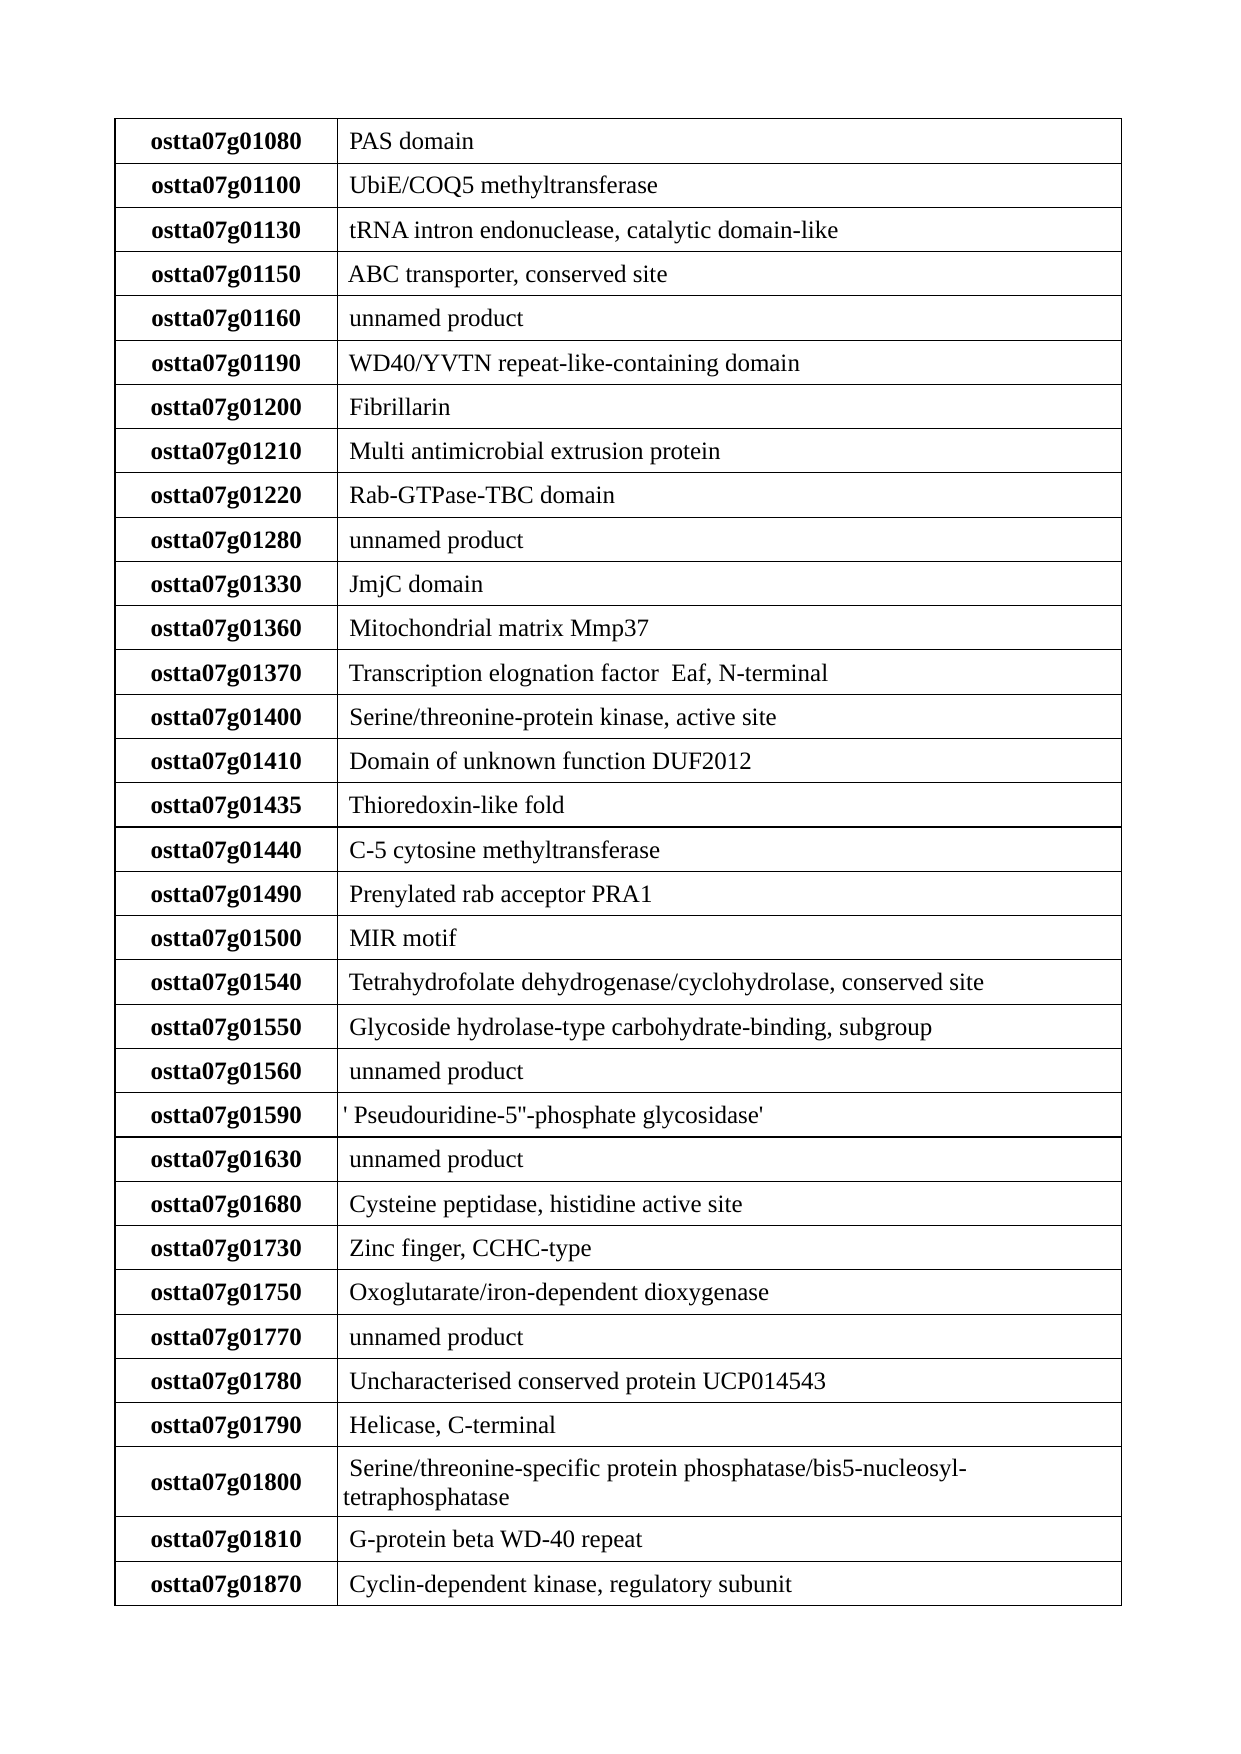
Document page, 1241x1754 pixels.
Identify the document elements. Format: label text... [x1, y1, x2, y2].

table_cell [1122, 1314, 1240, 1358]
table_cell Uncharacterised conserved protein UCP014543 [338, 1359, 1121, 1402]
table_cell ostta07g01490 [116, 872, 337, 915]
table_cell [1122, 1225, 1240, 1269]
table_cell ostta07g01800 [116, 1447, 337, 1516]
table_cell UbiE/COQ5 methyltransferase [338, 164, 1121, 207]
table_cell ostta07g01870 [116, 1562, 337, 1605]
table_cell [1122, 1048, 1240, 1092]
table_cell [1122, 694, 1240, 738]
table_cell ostta07g01770 [116, 1315, 337, 1358]
table_cell [1122, 1269, 1240, 1313]
table_cell ostta07g01500 [116, 916, 337, 959]
table_cell Fibrillarin [338, 385, 1121, 428]
table_cell ostta07g01370 [116, 650, 337, 694]
table_cell ostta07g01550 [116, 1005, 337, 1048]
table_cell Tetrahydrofolate dehydrogenase/cyclohydrolase, conserved site [338, 960, 1121, 1003]
table_cell ostta07g01435 [116, 783, 337, 826]
table_cell Oxoglutarate/iron-dependent dioxygenase [338, 1270, 1121, 1313]
table_cell [1122, 384, 1240, 428]
table_cell ostta07g01220 [116, 473, 337, 517]
table_cell ostta07g01730 [116, 1226, 337, 1269]
table_cell [1122, 1181, 1240, 1225]
table_cell ostta07g01330 [116, 562, 337, 605]
table_cell ostta07g01680 [116, 1182, 337, 1225]
table_cell [1122, 1516, 1240, 1561]
table_cell Mitochondrial matrix Mmp37 [338, 606, 1121, 649]
table_cell [1122, 1004, 1240, 1048]
table_cell unnamed product [338, 1315, 1121, 1358]
table_cell unnamed product [338, 1138, 1121, 1181]
table_cell [1122, 959, 1240, 1003]
table_cell [1122, 915, 1240, 959]
table_cell ostta07g01750 [116, 1270, 337, 1313]
table_cell Transcription elognation factor Eaf, N-terminal [338, 650, 1121, 694]
table_cell ostta07g01780 [116, 1359, 337, 1402]
table_cell ostta07g01130 [116, 208, 337, 251]
table_cell ostta07g01560 [116, 1049, 337, 1092]
table_cell ostta07g01100 [116, 164, 337, 207]
table_cell ABC transporter, conserved site [338, 252, 1121, 295]
table_cell ostta07g01210 [116, 429, 337, 472]
table_cell ostta07g01790 [116, 1403, 337, 1446]
table_cell Thioredoxin-like fold [338, 783, 1121, 826]
table_cell [1122, 1358, 1240, 1402]
table_cell [1122, 1446, 1240, 1516]
table_cell ostta07g01540 [116, 960, 337, 1003]
table_cell ostta07g01280 [116, 518, 337, 561]
table_cell [1122, 871, 1240, 915]
table_cell C-5 cytosine methyltransferase [338, 828, 1121, 871]
table_cell [1122, 517, 1240, 561]
table_cell G-protein beta WD-40 repeat [338, 1517, 1121, 1561]
table_cell [1122, 782, 1240, 826]
table_cell Glycoside hydrolase-type carbohydrate-binding, subgroup [338, 1005, 1121, 1048]
table_cell ostta07g01080 [116, 119, 337, 162]
table_cell [1122, 428, 1240, 472]
table_cell ' Pseudouridine-5''-phosphate glycosidase' [338, 1093, 1121, 1136]
table_cell Domain of unknown function DUF2012 [338, 739, 1121, 782]
table_cell [1122, 649, 1240, 694]
table_cell Cysteine peptidase, histidine active site [338, 1182, 1121, 1225]
table_cell JmjC domain [338, 562, 1121, 605]
table_cell [1122, 1136, 1240, 1181]
table_cell [1122, 1561, 1240, 1605]
table_cell ostta07g01360 [116, 606, 337, 649]
table_cell ostta07g01590 [116, 1093, 337, 1136]
table_cell ostta07g01200 [116, 385, 337, 428]
table_cell ostta07g01400 [116, 695, 337, 738]
table_cell [1122, 561, 1240, 605]
table_cell Zinc finger, CCHC-type [338, 1226, 1121, 1269]
table_cell [1122, 295, 1240, 339]
table_cell ostta07g01440 [116, 828, 337, 871]
table_cell WD40/YVTN repeat-like-containing domain [338, 341, 1121, 384]
table_cell Serine/threonine-protein kinase, active site [338, 695, 1121, 738]
table_cell [1122, 826, 1240, 871]
table_cell [1122, 472, 1240, 517]
table_cell Multi antimicrobial extrusion protein [338, 429, 1121, 472]
table_cell [1122, 207, 1240, 251]
table_cell unnamed product [338, 518, 1121, 561]
table_cell Serine/threonine-specific protein phosphatase/bis5-nucleosyl-tetraphosphatase [338, 1447, 1121, 1516]
table_cell Cyclin-dependent kinase, regulatory subunit [338, 1562, 1121, 1605]
table_cell [1122, 251, 1240, 295]
table_cell unnamed product [338, 296, 1121, 339]
table_cell ostta07g01160 [116, 296, 337, 339]
table_cell [1122, 1092, 1240, 1136]
table_cell ostta07g01410 [116, 739, 337, 782]
table_cell ostta07g01630 [116, 1138, 337, 1181]
table_cell [1122, 1402, 1240, 1446]
table_cell ostta07g01190 [116, 341, 337, 384]
table_cell [1122, 118, 1240, 162]
table_cell tRNA intron endonuclease, catalytic domain-like [338, 208, 1121, 251]
table_cell Helicase, C-terminal [338, 1403, 1121, 1446]
table_cell Rab-GTPase-TBC domain [338, 473, 1121, 517]
table_cell unnamed product [338, 1049, 1121, 1092]
table_cell [1122, 605, 1240, 649]
table_cell [1122, 738, 1240, 782]
table_cell PAS domain [338, 119, 1121, 162]
table_cell ostta07g01810 [116, 1517, 337, 1561]
table_cell Prenylated rab acceptor PRA1 [338, 872, 1121, 915]
table_cell [1122, 340, 1240, 384]
table_cell ostta07g01150 [116, 252, 337, 295]
table_cell [1122, 163, 1240, 207]
table_cell MIR motif [338, 916, 1121, 959]
